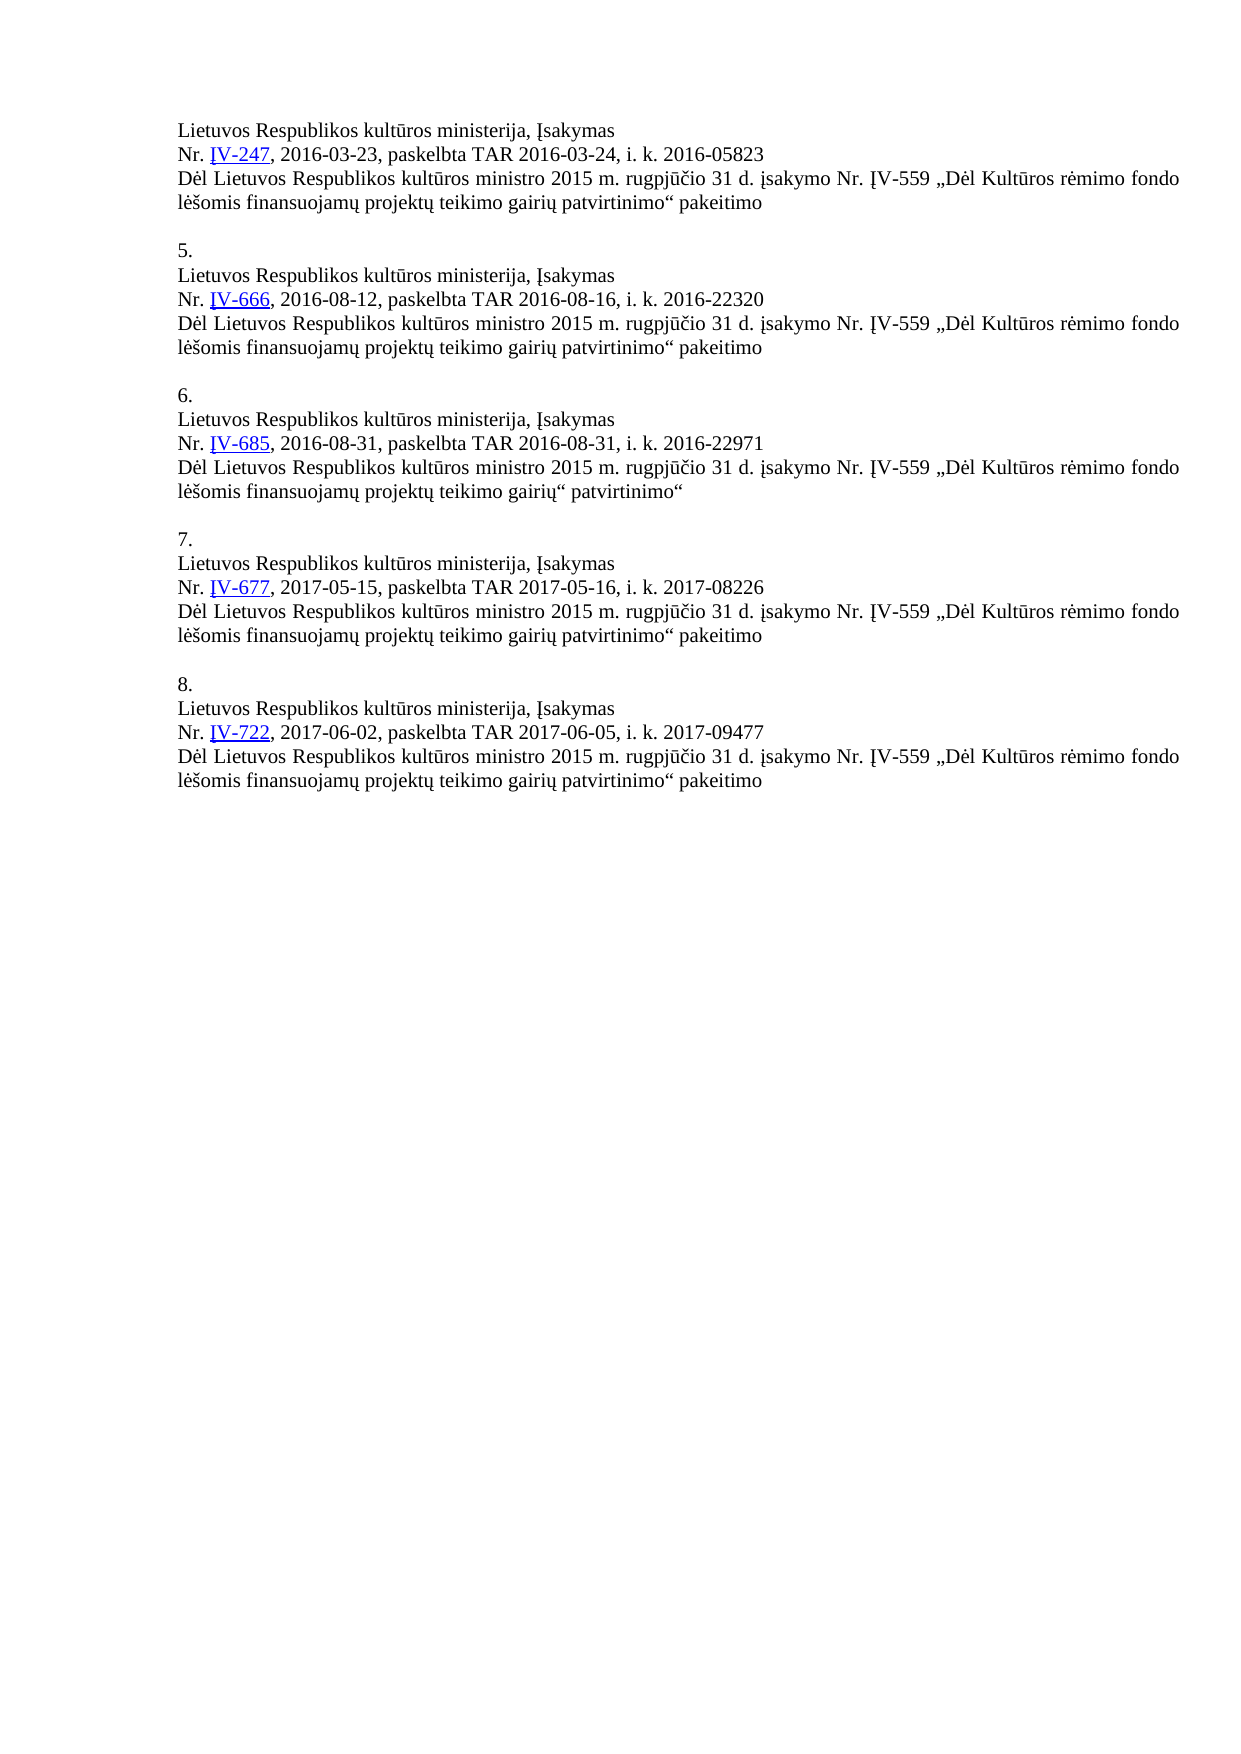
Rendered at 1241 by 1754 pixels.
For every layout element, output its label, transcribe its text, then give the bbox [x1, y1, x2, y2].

text 7. [177, 527, 1181, 551]
text Nr. ĮV-666, 2016-08-12, paskelbta TAR 2016-08-16, i. k. 2016-22320 [177, 287, 1181, 311]
text Lietuvos Respublikos kultūros ministerija, Įsakymas [177, 118, 1181, 142]
text Nr. ĮV-685, 2016-08-31, paskelbta TAR 2016-08-31, i. k. 2016-22971 [177, 431, 1181, 455]
text Lietuvos Respublikos kultūros ministerija, Įsakymas [177, 262, 1181, 287]
text Nr. ĮV-677, 2017-05-15, paskelbta TAR 2017-05-16, i. k. 2017-08226 [177, 575, 1181, 599]
text Nr. ĮV-722, 2017-06-02, paskelbta TAR 2017-06-05, i. k. 2017-09477 [177, 720, 1181, 744]
text Nr. ĮV-247, 2016-03-23, paskelbta TAR 2016-03-24, i. k. 2016-05823 [177, 142, 1181, 166]
text Lietuvos Respublikos kultūros ministerija, Įsakymas [177, 696, 1181, 720]
text Lietuvos Respublikos kultūros ministerija, Įsakymas [177, 407, 1181, 431]
text Dėl Lietuvos Respublikos kultūros ministro 2015 m. rugpjūčio 31 d. įsakymo Nr. ĮV-559 „Dėl Kultūros rėmimo fondo lėšomis finansuojamų projektų teikimo gairių patvirtinimo“ pakeitimo [177, 311, 1181, 359]
text 5. [177, 238, 1181, 262]
text 6. [177, 383, 1181, 407]
text 8. [177, 672, 1181, 696]
text Dėl Lietuvos Respublikos kultūros ministro 2015 m. rugpjūčio 31 d. įsakymo Nr. ĮV-559 „Dėl Kultūros rėmimo fondo lėšomis finansuojamų projektų teikimo gairių patvirtinimo“ pakeitimo [177, 166, 1181, 214]
text Dėl Lietuvos Respublikos kultūros ministro 2015 m. rugpjūčio 31 d. įsakymo Nr. ĮV-559 „Dėl Kultūros rėmimo fondo lėšomis finansuojamų projektų teikimo gairių patvirtinimo“ pakeitimo [177, 599, 1181, 647]
text Lietuvos Respublikos kultūros ministerija, Įsakymas [177, 551, 1181, 575]
text Dėl Lietuvos Respublikos kultūros ministro 2015 m. rugpjūčio 31 d. įsakymo Nr. ĮV-559 „Dėl Kultūros rėmimo fondo lėšomis finansuojamų projektų teikimo gairių“ patvirtinimo“ [177, 455, 1181, 503]
text Dėl Lietuvos Respublikos kultūros ministro 2015 m. rugpjūčio 31 d. įsakymo Nr. ĮV-559 „Dėl Kultūros rėmimo fondo lėšomis finansuojamų projektų teikimo gairių patvirtinimo“ pakeitimo [177, 744, 1181, 792]
